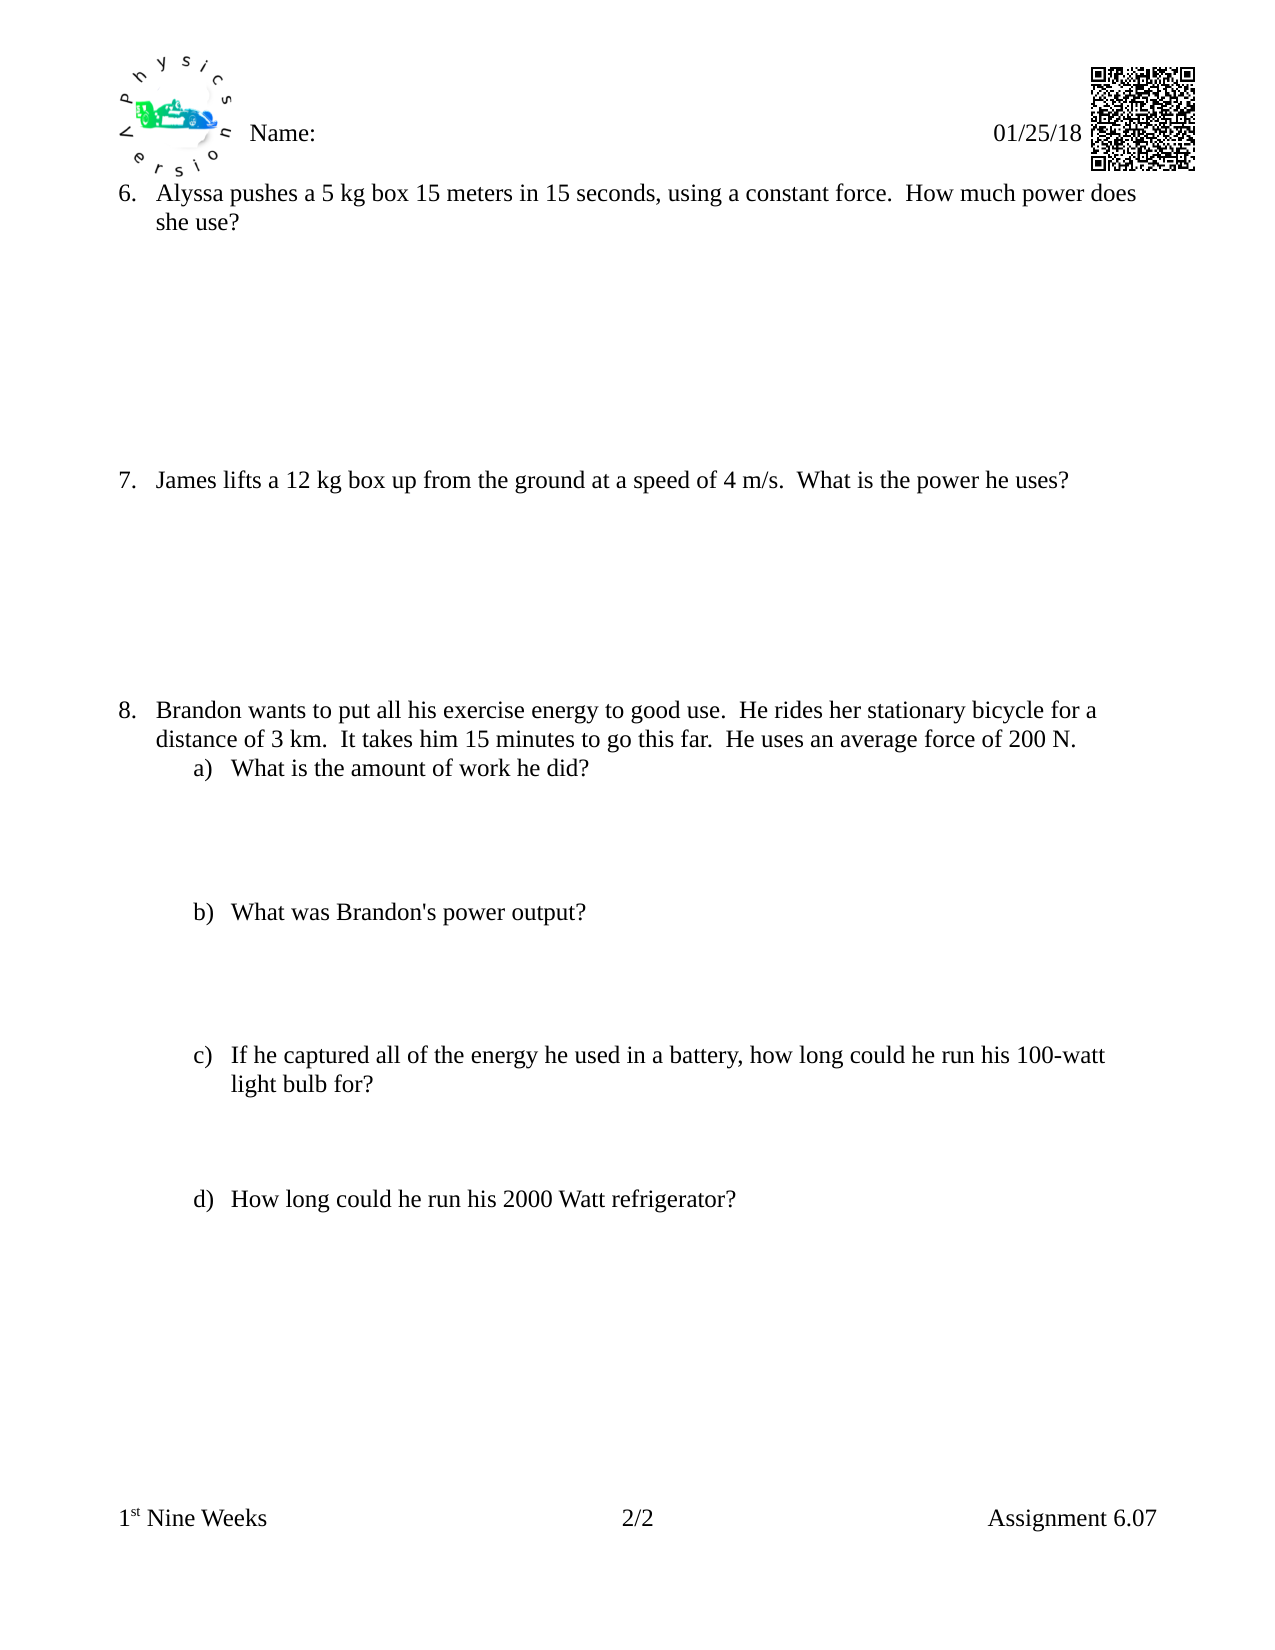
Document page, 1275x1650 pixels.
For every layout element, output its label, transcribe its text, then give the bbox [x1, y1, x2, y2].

picture [1082, 58, 1203, 179]
list What is the amount of work he did? [193, 753, 1157, 782]
list How long could he run his 2000 Watt refrigerator? [193, 1184, 1157, 1213]
picture [119, 56, 232, 177]
list Brandon wants to put all his exercise energy to good use. He rides her stationary bicycle for a distance of 3 km. It takes him 15 minutes to go this far. He uses an average force of 200 N. [118, 696, 1157, 753]
list What was Brandon's power output? [193, 897, 1157, 926]
list If he captured all of the energy he used in a battery, how long could he run his 100-watt light bulb for? [193, 1041, 1157, 1098]
list James lifts a 12 kg box up from the ground at a speed of 4 m/s. What is the power he uses? [118, 466, 1157, 494]
list Alyssa pushes a 5 kg box 15 meters in 15 seconds, using a constant force. How much power does she use? [118, 176, 1157, 236]
